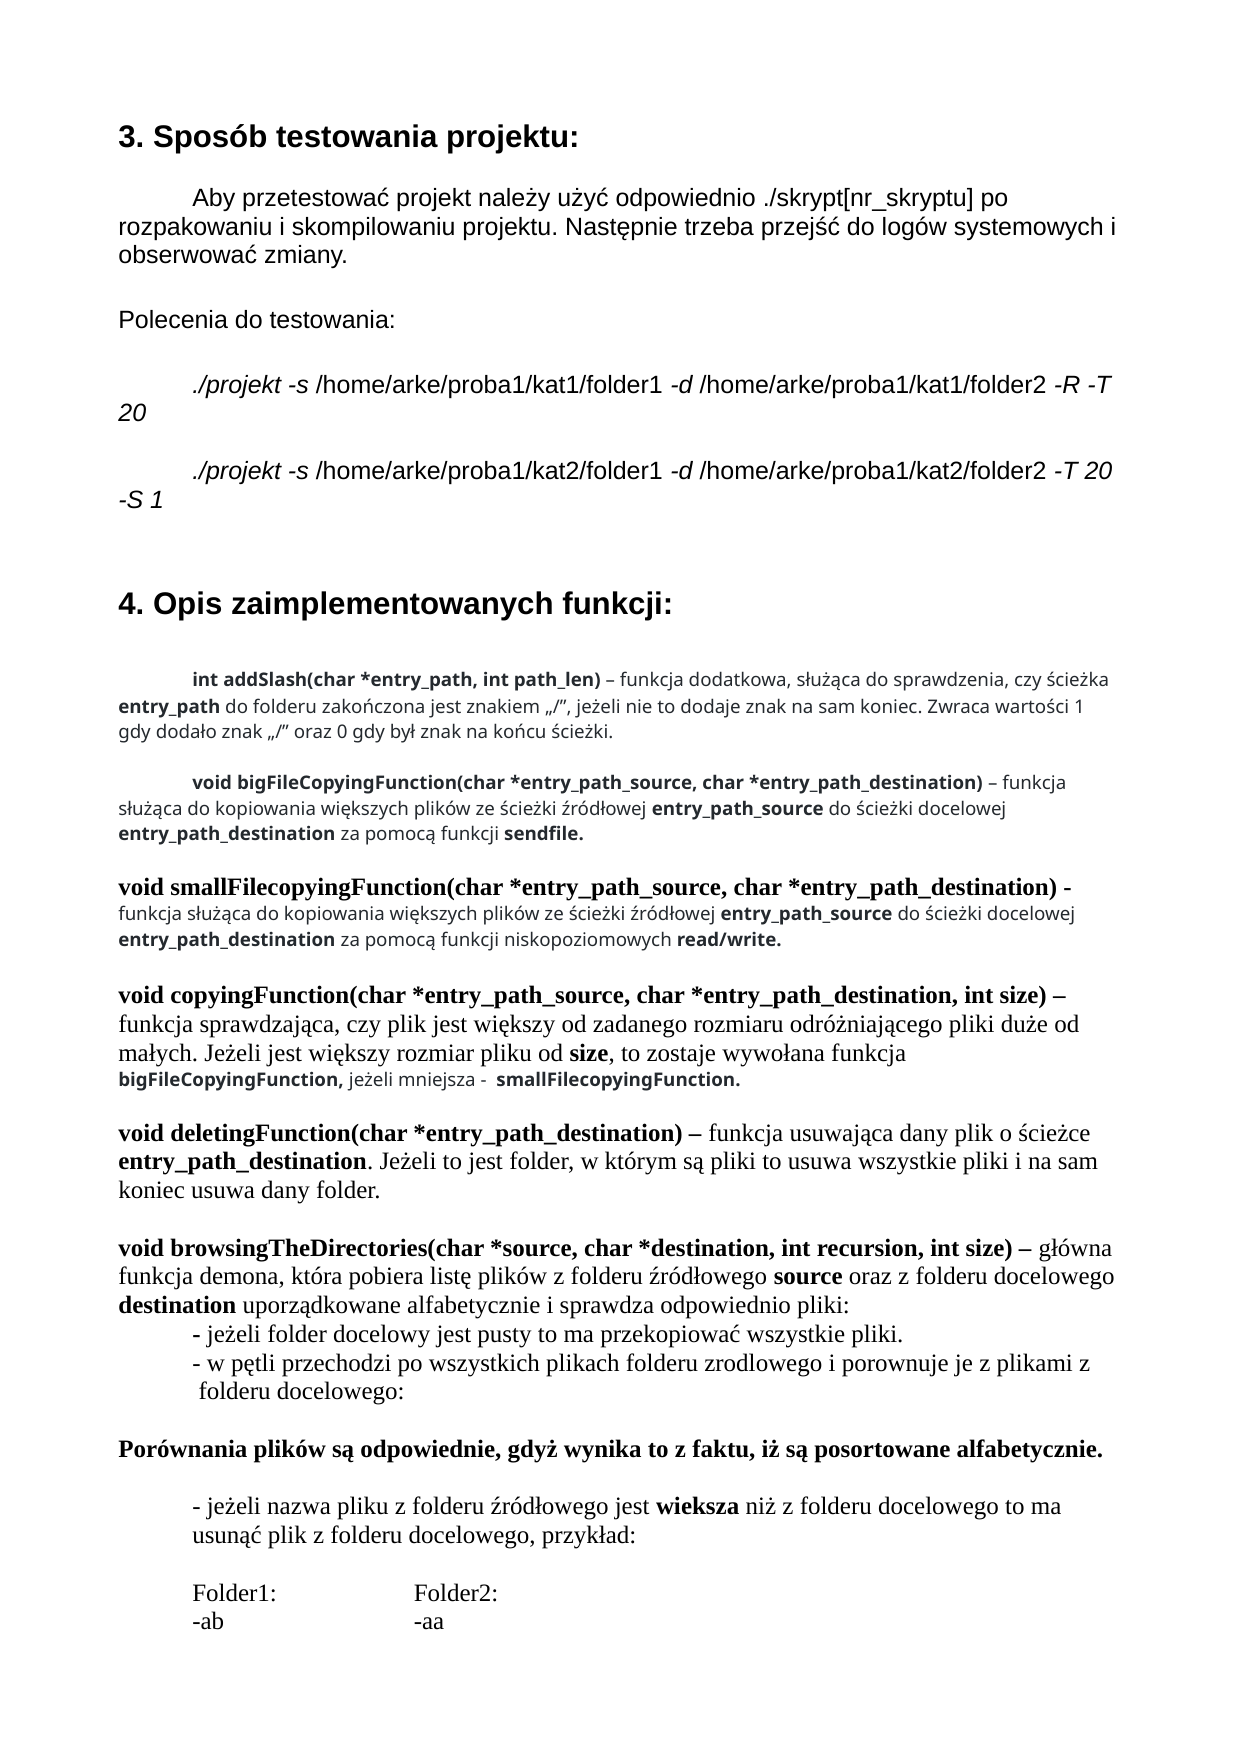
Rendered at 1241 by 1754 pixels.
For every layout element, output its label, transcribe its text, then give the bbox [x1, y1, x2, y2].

text 4. Opis zaimplementowanych funkcji: [118, 585, 1122, 621]
text void copyingFunction(char *entry_path_source, char *entry_path_destination, int size) – funkcja sprawdzająca, czy plik jest większy od zadanego rozmiaru odróżniającego pliki duże od małych. Jeżeli jest większy rozmiar pliku od size, to zostaje wywołana funkcja bigFileCopyingFunction, jeżeli mniejsza - smallFilecopyingFunction. [118, 980, 1122, 1092]
text void deletingFunction(char *entry_path_destination) – funkcja usuwająca dany plik o ścieżce entry_path_destination. Jeżeli to jest folder, w którym są pliki to usuwa wszystkie pliki i na sam koniec usuwa dany folder. [118, 1118, 1122, 1204]
text ./projekt -s /home/arke/proba1/kat1/folder1 -d /home/arke/proba1/kat1/folder2 -R -T 20 [118, 370, 1122, 427]
text ./projekt -s /home/arke/proba1/kat2/folder1 -d /home/arke/proba1/kat2/folder2 -T 20 -S 1 [118, 456, 1122, 513]
text Polecenia do testowania: [118, 305, 1122, 334]
text - jeżeli nazwa pliku z folderu źródłowego jest wieksza niż z folderu docelowego to ma usunąć plik z folderu docelowego, przykład: [118, 1491, 1122, 1549]
text - w pętli przechodzi po wszystkich plikach folderu zrodlowego i porownuje je z plikami z folderu docelowego: [118, 1348, 1122, 1405]
text int addSlash(char *entry_path, int path_len) – funkcja dodatkowa, służąca do sprawdzenia, czy ścieżka entry_path do folderu zakończona jest znakiem „/”, jeżeli nie to dodaje znak na sam koniec. Zwraca wartości 1 gdy dodało znak „/” oraz 0 gdy był znak na końcu ścieżki. [118, 657, 1122, 744]
text Folder1: Folder2: [118, 1578, 1122, 1606]
text -ab -aa [118, 1606, 1122, 1635]
text void smallFilecopyingFunction(char *entry_path_source, char *entry_path_destination) - funkcja służąca do kopiowania większych plików ze ścieżki źródłowej entry_path_source do ścieżki docelowej entry_path_destination za pomocą funkcji niskopoziomowych read/write. [118, 872, 1122, 952]
text void browsingTheDirectories(char *source, char *destination, int recursion, int size) – główna funkcja demona, która pobiera listę plików z folderu źródłowego source oraz z folderu docelowego destination uporządkowane alfabetycznie i sprawdza odpowiednio pliki: - jeżeli folder docelowy jest pusty to ma przekopiować wszystkie pliki. [118, 1233, 1122, 1348]
text Aby przetestować projekt należy użyć odpowiednio ./skrypt[nr_skryptu] po rozpakowaniu i skompilowaniu projektu. Następnie trzeba przejść do logów systemowych i obserwować zmiany. [118, 183, 1122, 269]
text void bigFileCopyingFunction(char *entry_path_source, char *entry_path_destination) – funkcja służąca do kopiowania większych plików ze ścieżki źródłowej entry_path_source do ścieżki docelowej entry_path_destination za pomocą funkcji sendfile. [118, 770, 1122, 846]
text 3. Sposób testowania projektu: [118, 118, 1122, 154]
text Porównania plików są odpowiednie, gdyż wynika to z faktu, iż są posortowane alfabetycznie. [118, 1434, 1122, 1463]
